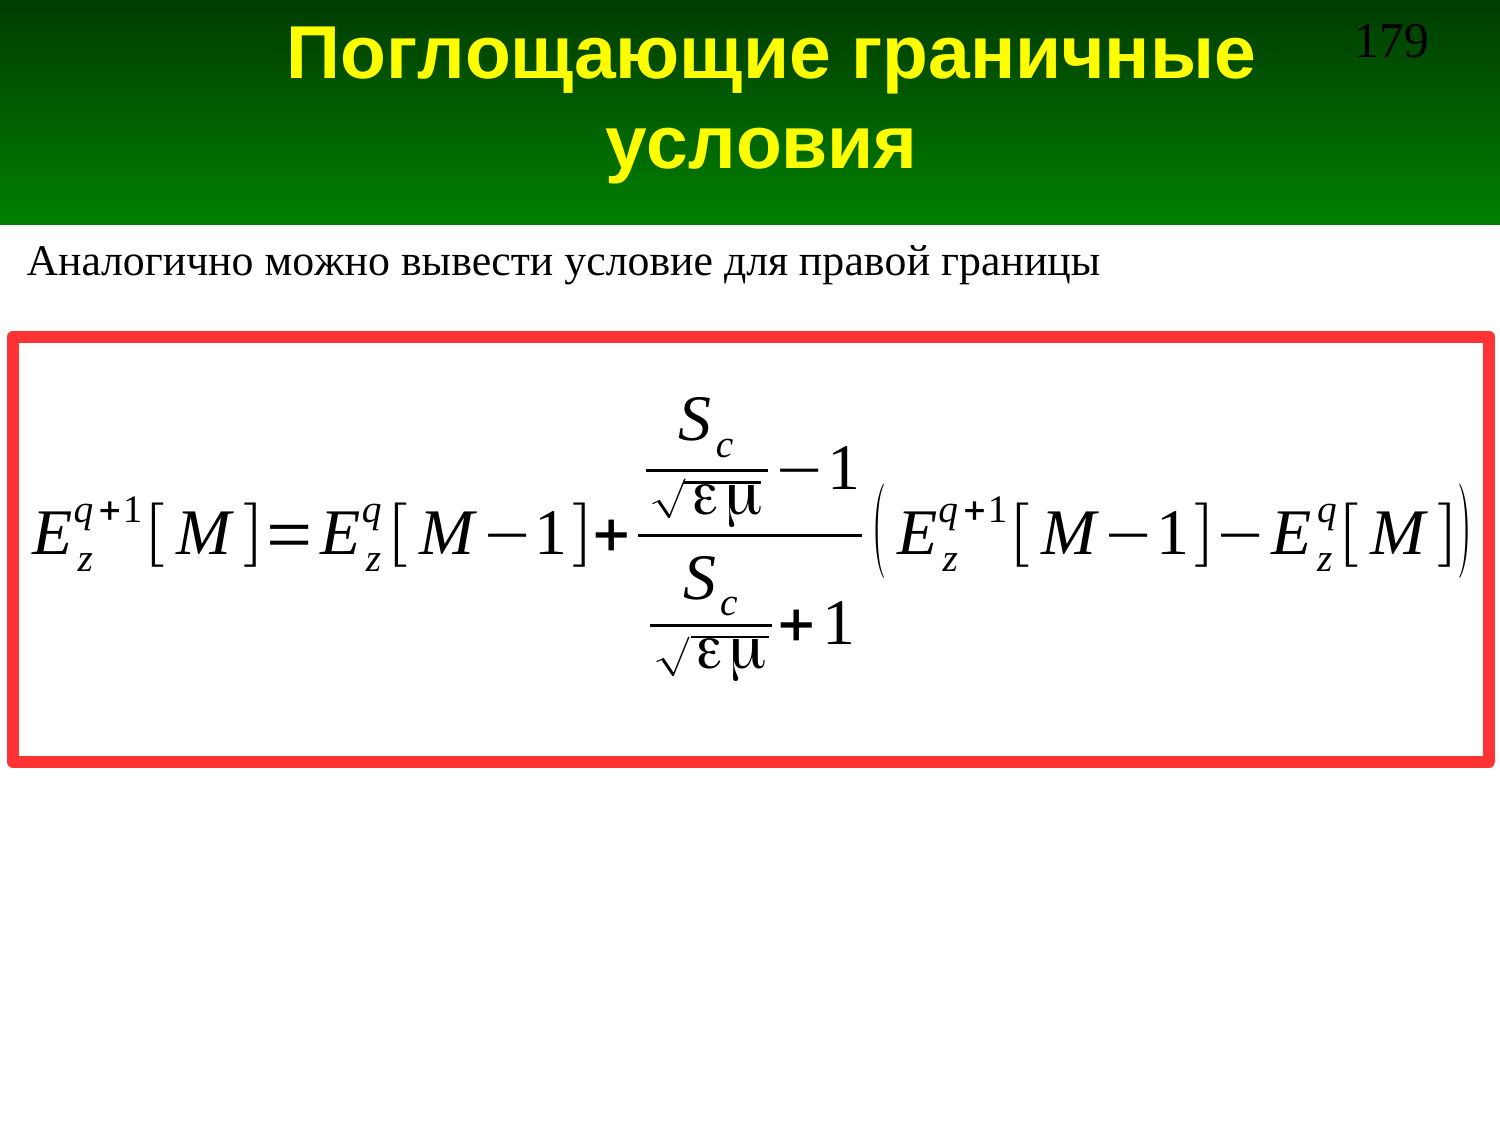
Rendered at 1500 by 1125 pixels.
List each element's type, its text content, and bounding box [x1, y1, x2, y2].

text_box Аналогично можно вывести условие для правой границы [11, 224, 1356, 300]
title Поглощающие граничные условия [123, 0, 1399, 192]
chart [19, 383, 1483, 686]
